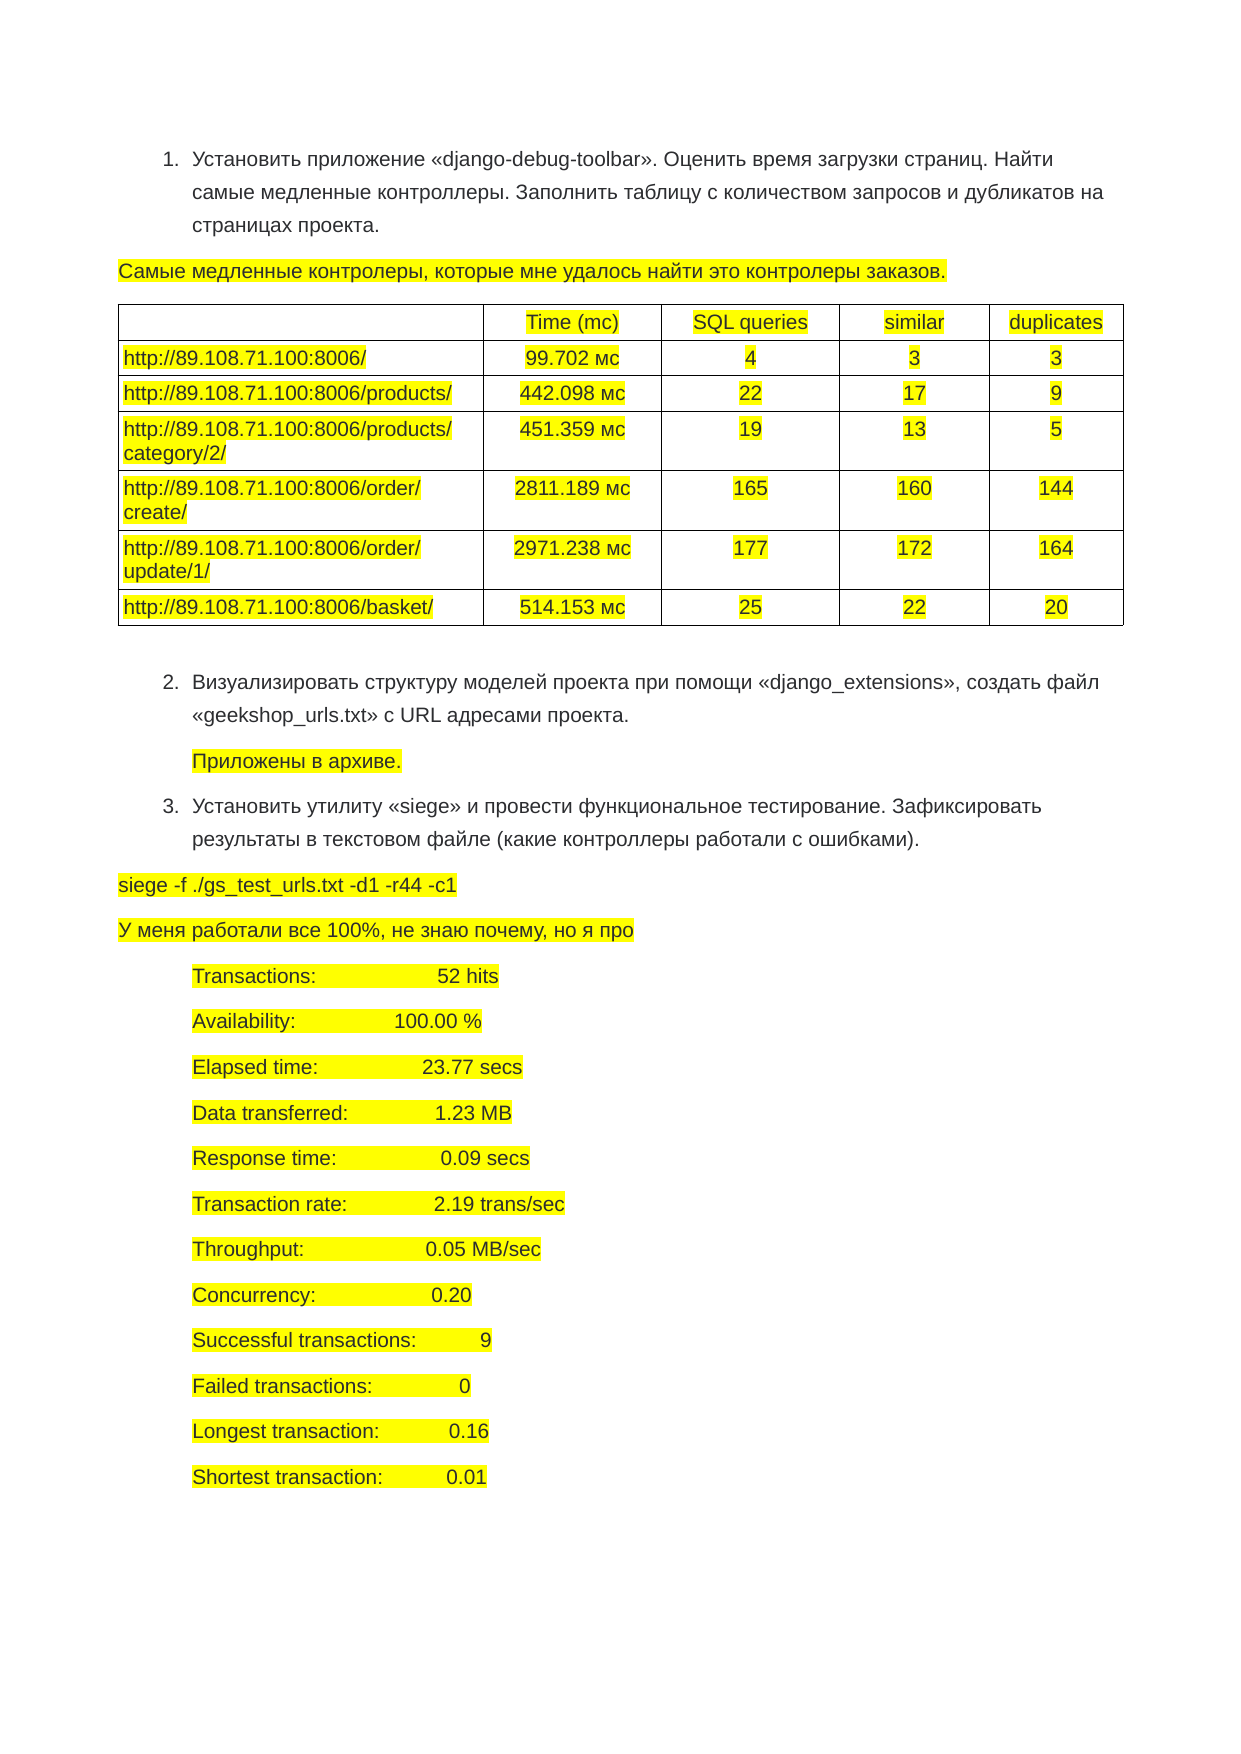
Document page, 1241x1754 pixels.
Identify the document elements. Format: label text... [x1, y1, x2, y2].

table_cell 4 [662, 341, 839, 375]
table_cell http://89.108.71.100:8006/basket/ [119, 590, 483, 624]
text Concurrency: 0.20 [192, 1282, 1122, 1306]
table_cell 165 [662, 471, 839, 529]
table_cell 22 [662, 376, 839, 411]
list Визуализировать структуру моделей проекта при помощи «django_extensions», создать файл «geekshop_urls.txt» с URL адресами проекта. [162, 670, 1122, 727]
text Elapsed time: 23.77 secs [192, 1055, 1122, 1079]
text Availability: 100.00 % [192, 1009, 1122, 1033]
text У меня работали все 100%, не знаю почему, но я про [118, 918, 1122, 942]
table_header duplicates [990, 305, 1123, 339]
table_cell 442.098 мс [484, 376, 661, 411]
list Приложены в архиве. [162, 749, 1122, 773]
table_header [119, 305, 483, 339]
table_cell 160 [840, 471, 989, 529]
text Data transferred: 1.23 MB [192, 1100, 1122, 1124]
text Shortest transaction: 0.01 [192, 1464, 1122, 1488]
table_cell http://89.108.71.100:8006/products/category/2/ [119, 412, 483, 470]
text Response time: 0.09 secs [192, 1146, 1122, 1170]
table_cell http://89.108.71.100:8006/order/create/ [119, 471, 483, 529]
text Throughput: 0.05 MB/sec [192, 1237, 1122, 1261]
table_cell 17 [840, 376, 989, 411]
table_cell 20 [990, 590, 1123, 624]
table_cell 172 [840, 531, 989, 589]
table_cell 99.702 мс [484, 341, 661, 375]
table_cell 25 [662, 590, 839, 624]
table_cell 164 [990, 531, 1123, 589]
table_cell 5 [990, 412, 1123, 470]
table_cell 177 [662, 531, 839, 589]
table_cell 22 [840, 590, 989, 624]
table_cell 19 [662, 412, 839, 470]
table_cell 3 [840, 341, 989, 375]
text Failed transactions: 0 [192, 1373, 1122, 1397]
table_header similar [840, 305, 989, 339]
table_cell 9 [990, 376, 1123, 411]
text Successful transactions: 9 [192, 1328, 1122, 1352]
text Transactions: 52 hits [192, 964, 1122, 988]
table_header SQL queries [662, 305, 839, 339]
table_header Time (mc) [484, 305, 661, 339]
table_cell 2971.238 мс [484, 531, 661, 589]
list Установить приложение «django-debug-toolbar». Оценить время загрузки страниц. Найти самые медленные контроллеры. Заполнить таблицу с количеством запросов и дубликатов на страницах проекта. [162, 147, 1122, 237]
table_cell 3 [990, 341, 1123, 375]
table_cell 451.359 мс [484, 412, 661, 470]
text siege -f ./gs_test_urls.txt -d1 -r44 -c1 [118, 873, 1122, 897]
text Longest transaction: 0.16 [192, 1419, 1122, 1443]
table_cell http://89.108.71.100:8006/ [119, 341, 483, 375]
text Самые медленные контролеры, которые мне удалось найти это контролеры заказов. [118, 258, 1122, 282]
table_cell 514.153 мс [484, 590, 661, 624]
table_cell http://89.108.71.100:8006/order/update/1/ [119, 531, 483, 589]
table_cell 13 [840, 412, 989, 470]
table_cell http://89.108.71.100:8006/products/ [119, 376, 483, 411]
list Установить утилиту «siege» и провести функциональное тестирование. Зафиксировать результаты в текстовом файле (какие контроллеры работали с ошибками). [162, 794, 1122, 851]
table_cell 144 [990, 471, 1123, 529]
text Transaction rate: 2.19 trans/sec [192, 1191, 1122, 1215]
table_cell 2811.189 мс [484, 471, 661, 529]
